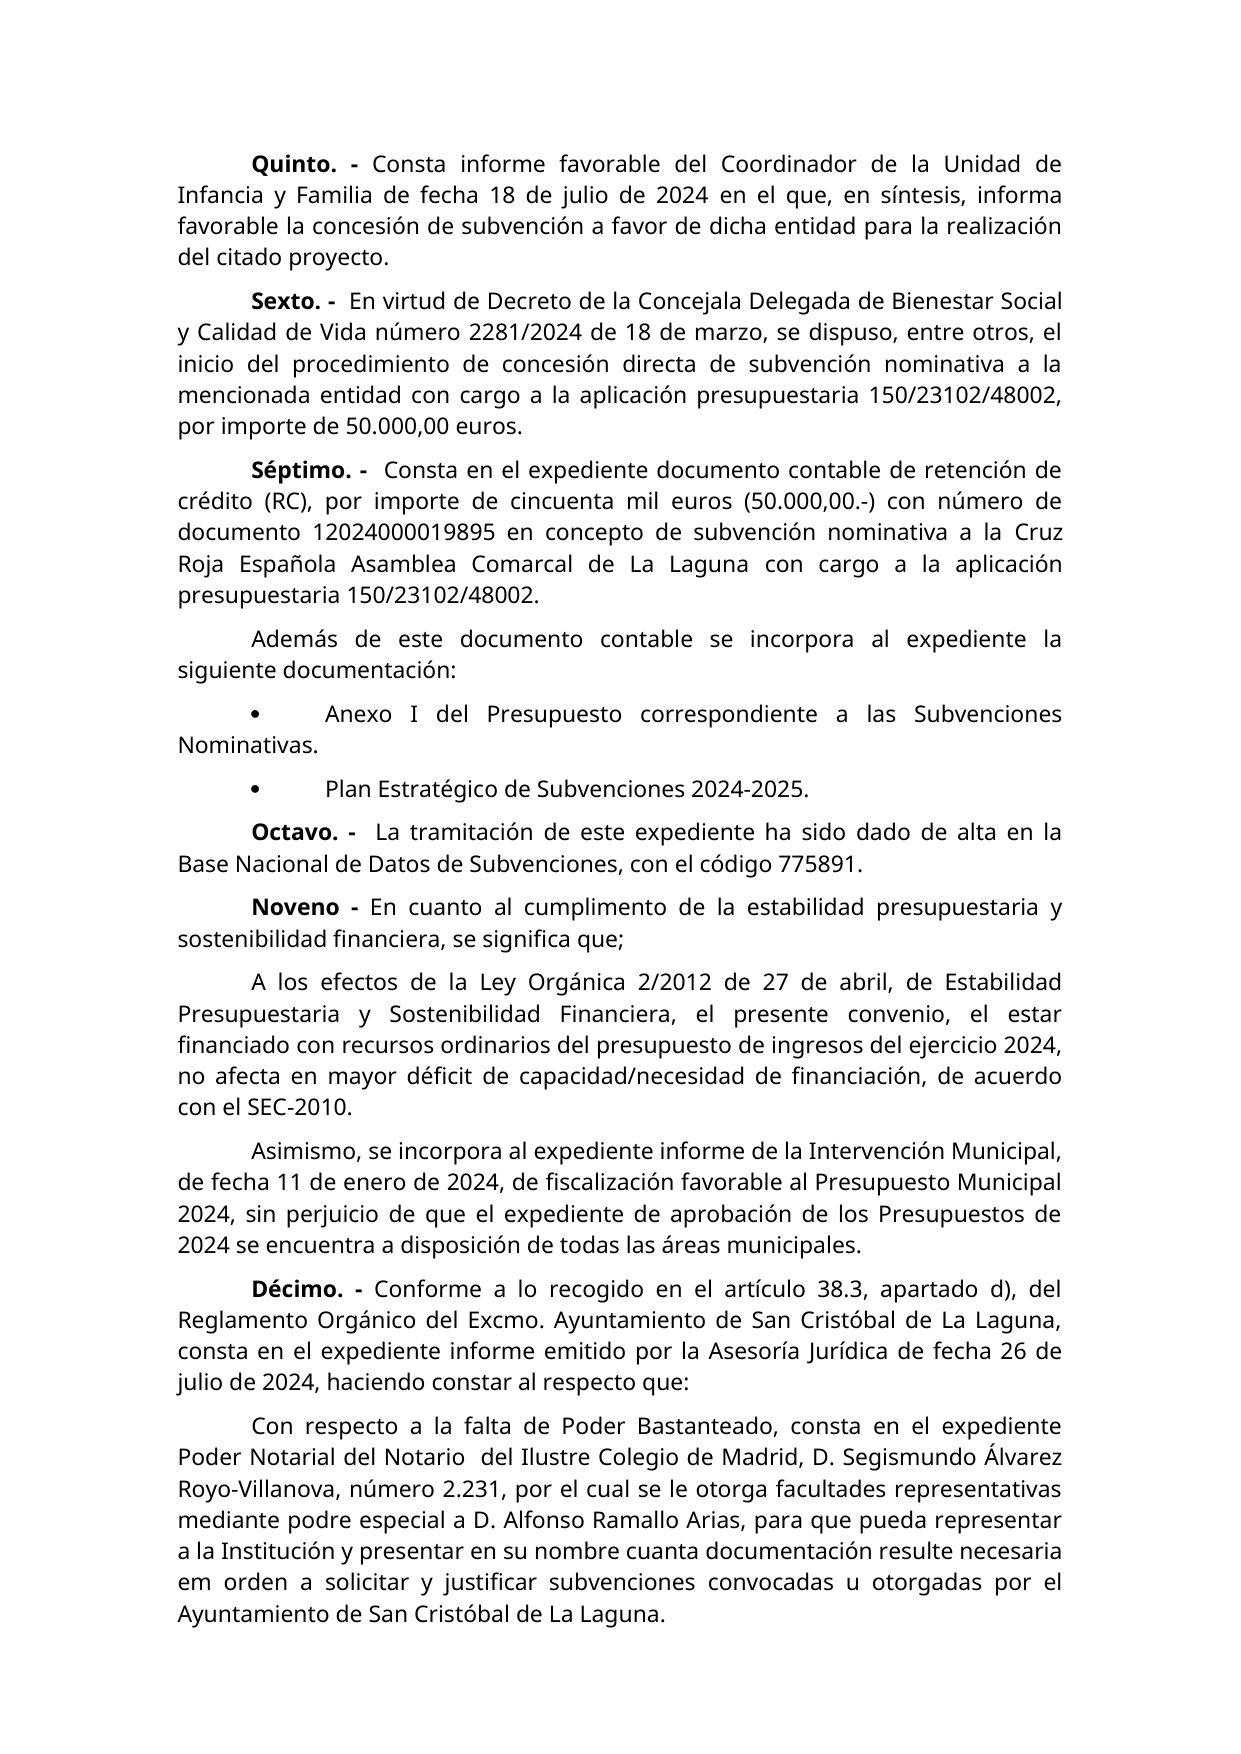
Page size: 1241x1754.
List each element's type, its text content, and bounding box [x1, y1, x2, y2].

text Octavo. - La tramitación de este expediente ha sido dado de alta en la Base Nacional de Datos de Subvenciones, con el código 775891. [177, 816, 1063, 879]
text Décimo. - Conforme a lo recogido en el artículo 38.3, apartado d), del Reglamento Orgánico del Excmo. Ayuntamiento de San Cristóbal de La Laguna, consta en el expediente informe emitido por la Asesoría Jurídica de fecha 26 de julio de 2024, haciendo constar al respecto que: [177, 1273, 1063, 1398]
text Asimismo, se incorpora al expediente informe de la Intervención Municipal, de fecha 11 de enero de 2024, de fiscalización favorable al Presupuesto Municipal 2024, sin perjuicio de que el expediente de aprobación de los Presupuestos de 2024 se encuentra a disposición de todas las áreas municipales. [177, 1135, 1063, 1260]
list Anexo I del Presupuesto correspondiente a las Subvenciones Nominativas. [177, 698, 1063, 760]
text Con respecto a la falta de Poder Bastanteado, consta en el expediente Poder Notarial del Notario del Ilustre Colegio de Madrid, D. Segismundo Álvarez Royo-Villanova, número 2.231, por el cual se le otorga facultades representativas mediante podre especial a D. Alfonso Ramallo Arias, para que pueda representar a la Institución y presentar en su nombre cuanta documentación resulte necesaria em orden a solicitar y justificar subvenciones convocadas u otorgadas por el Ayuntamiento de San Cristóbal de La Laguna. [177, 1410, 1063, 1629]
list Plan Estratégico de Subvenciones 2024-2025. [177, 773, 1063, 804]
text Sexto. - En virtud de Decreto de la Concejala Delegada de Bienestar Social y Calidad de Vida número 2281/2024 de 18 de marzo, se dispuso, entre otros, el inicio del procedimiento de concesión directa de subvención nominativa a la mencionada entidad con cargo a la aplicación presupuestaria 150/23102/48002, por importe de 50.000,00 euros. [177, 285, 1063, 441]
text Noveno - En cuanto al cumplimento de la estabilidad presupuestaria y sostenibilidad financiera, se significa que; [177, 891, 1063, 954]
text Séptimo. - Consta en el expediente documento contable de retención de crédito (RC), por importe de cincuenta mil euros (50.000,00.-) con número de documento 12024000019895 en concepto de subvención nominativa a la Cruz Roja Española Asamblea Comarcal de La Laguna con cargo a la aplicación presupuestaria 150/23102/48002. [177, 454, 1063, 610]
text A los efectos de la Ley Orgánica 2/2012 de 27 de abril, de Estabilidad Presupuestaria y Sostenibilidad Financiera, el presente convenio, el estar financiado con recursos ordinarios del presupuesto de ingresos del ejercicio 2024, no afecta en mayor déficit de capacidad/necesidad de financiación, de acuerdo con el SEC-2010. [177, 966, 1063, 1123]
text Quinto. - Consta informe favorable del Coordinador de la Unidad de Infancia y Familia de fecha 18 de julio de 2024 en el que, en síntesis, informa favorable la concesión de subvención a favor de dicha entidad para la realización del citado proyecto. [177, 148, 1063, 273]
text Además de este documento contable se incorpora al expediente la siguiente documentación: [177, 623, 1063, 685]
